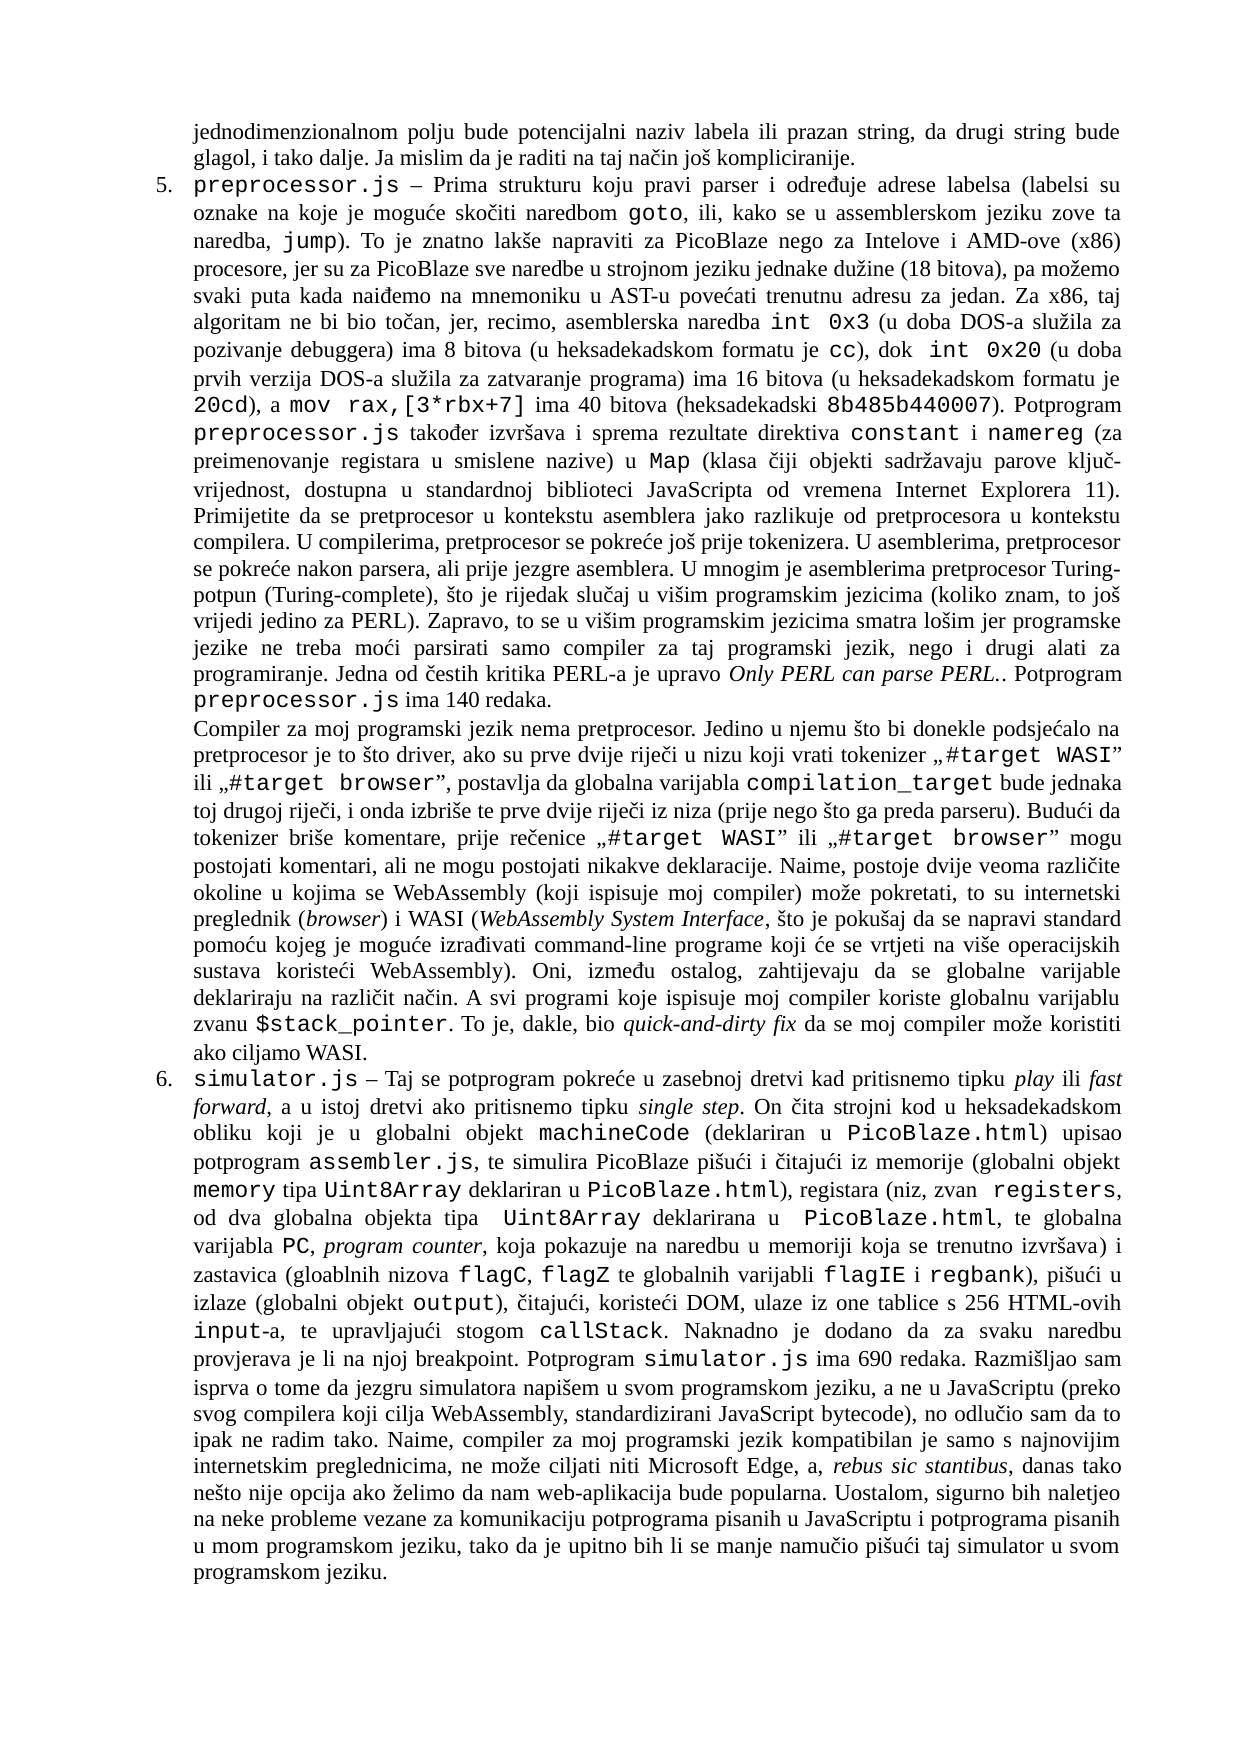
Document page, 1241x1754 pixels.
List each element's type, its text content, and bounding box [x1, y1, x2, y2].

list simulator.js – Taj se potprogram pokreće u zasebnoj dretvi kad pritisnemo tipku play ili fast forward, a u istoj dretvi ako pritisnemo tipku single step. On čita strojni kod u heksadekadskom obliku koji je u globalni objekt machineCode (deklariran u PicoBlaze.html) upisao potprogram assembler.js, te simulira PicoBlaze pišući i čitajući iz memorije (globalni objekt memory tipa Uint8Array deklariran u PicoBlaze.html), registara (niz, zvan registers, od dva globalna objekta tipa Uint8Array deklarirana u PicoBlaze.html, te globalna varijabla PC, program counter, koja pokazuje na naredbu u memoriji koja se trenutno izvršava) i zastavica (gloablnih nizova flagC, flagZ te globalnih varijabli flagIE i regbank), pišući u izlaze (globalni objekt output), čitajući, koristeći DOM, ulaze iz one tablice s 256 HTML-ovih input-a, te upravljajući stogom callStack. Naknadno je dodano da za svaku naredbu provjerava je li na njoj breakpoint. Potprogram simulator.js ima 690 redaka. Razmišljao sam isprva o tome da jezgru simulatora napišem u svom programskom jeziku, a ne u JavaScriptu (preko svog compilera koji cilja WebAssembly, standardizirani JavaScript bytecode), no odlučio sam da to ipak ne radim tako. Naime, compiler za moj programski jezik kompatibilan je samo s najnovijim internetskim preglednicima, ne može ciljati niti Microsoft Edge, a, rebus sic stantibus, danas tako nešto nije opcija ako želimo da nam web-aplikacija bude popularna. Uostalom, sigurno bih naletjeo na neke probleme vezane za komunikaciju potprograma pisanih u JavaScriptu i potprograma pisanih u mom programskom jeziku, tako da je upitno bih li se manje namučio pišući taj simulator u svom programskom jeziku. [156, 1065, 1122, 1584]
list Compiler za moj programski jezik nema pretprocesor. Jedino u njemu što bi donekle podsjećalo na pretprocesor je to što driver, ako su prve dvije riječi u nizu koji vrati tokenizer „#target WASI” ili „#target browser”, postavlja da globalna varijabla compilation_target bude jednaka toj drugoj riječi, i onda izbriše te prve dvije riječi iz niza (prije nego što ga preda parseru). Budući da tokenizer briše komentare, prije rečenice „#target WASI” ili „#target browser” mogu postojati komentari, ali ne mogu postojati nikakve deklaracije. Naime, postoje dvije veoma različite okoline u kojima se WebAssembly (koji ispisuje moj compiler) može pokretati, to su internetski preglednik (browser) i WASI (WebAssembly System Interface, što je pokušaj da se napravi standard pomoću kojeg je moguće izrađivati command-line programe koji će se vrtjeti na više operacijskih sustava koristeći WebAssembly). Oni, između ostalog, zahtijevaju da se globalne varijable deklariraju na različit način. A svi programi koje ispisuje moj compiler koriste globalnu varijablu zvanu $stack_pointer. To je, dakle, bio quick-and-dirty fix da se moj compiler može koristiti ako ciljamo WASI. [156, 715, 1122, 1065]
list preprocessor.js – Prima strukturu koju pravi parser i određuje adrese labelsa (labelsi su oznake na koje je moguće skočiti naredbom goto, ili, kako se u assemblerskom jeziku zove ta naredba, jump). To je znatno lakše napraviti za PicoBlaze nego za Intelove i AMD-ove (x86) procesore, jer su za PicoBlaze sve naredbe u strojnom jeziku jednake dužine (18 bitova), pa možemo svaki puta kada naiđemo na mnemoniku u AST-u povećati trenutnu adresu za jedan. Za x86, taj algoritam ne bi bio točan, jer, recimo, asemblerska naredba int 0x3 (u doba DOS-a služila za pozivanje debuggera) ima 8 bitova (u heksadekadskom formatu je cc), dok int 0x20 (u doba prvih verzija DOS-a služila za zatvaranje programa) ima 16 bitova (u heksadekadskom formatu je 20cd), a mov rax,[3*rbx+7] ima 40 bitova (heksadekadski 8b485b440007). Potprogram preprocessor.js također izvršava i sprema rezultate direktiva constant i namereg (za preimenovanje registara u smislene nazive) u Map (klasa čiji objekti sadržavaju parove ključ-vrijednost, dostupna u standardnoj biblioteci JavaScripta od vremena Internet Explorera 11). Primijetite da se pretprocesor u kontekstu asemblera jako razlikuje od pretprocesora u kontekstu compilera. U compilerima, pretprocesor se pokreće još prije tokenizera. U asemblerima, pretprocesor se pokreće nakon parsera, ali prije jezgre asemblera. U mnogim je asemblerima pretprocesor Turing-potpun (Turing-complete), što je rijedak slučaj u višim programskim jezicima (koliko znam, to još vrijedi jedino za PERL). Zapravo, to se u višim programskim jezicima smatra lošim jer programske jezike ne treba moći parsirati samo compiler za taj programski jezik, nego i drugi alati za programiranje. Jedna od čestih kritika PERL-a je upravo Only PERL can parse PERL.. Potprogram preprocessor.js ima 140 redaka. [156, 171, 1122, 715]
text jednodimenzionalnom polju bude potencijalni naziv labela ili prazan string, da drugi string bude glagol, i tako dalje. Ja mislim da je raditi na taj način još kompliciranije. [193, 118, 1122, 171]
